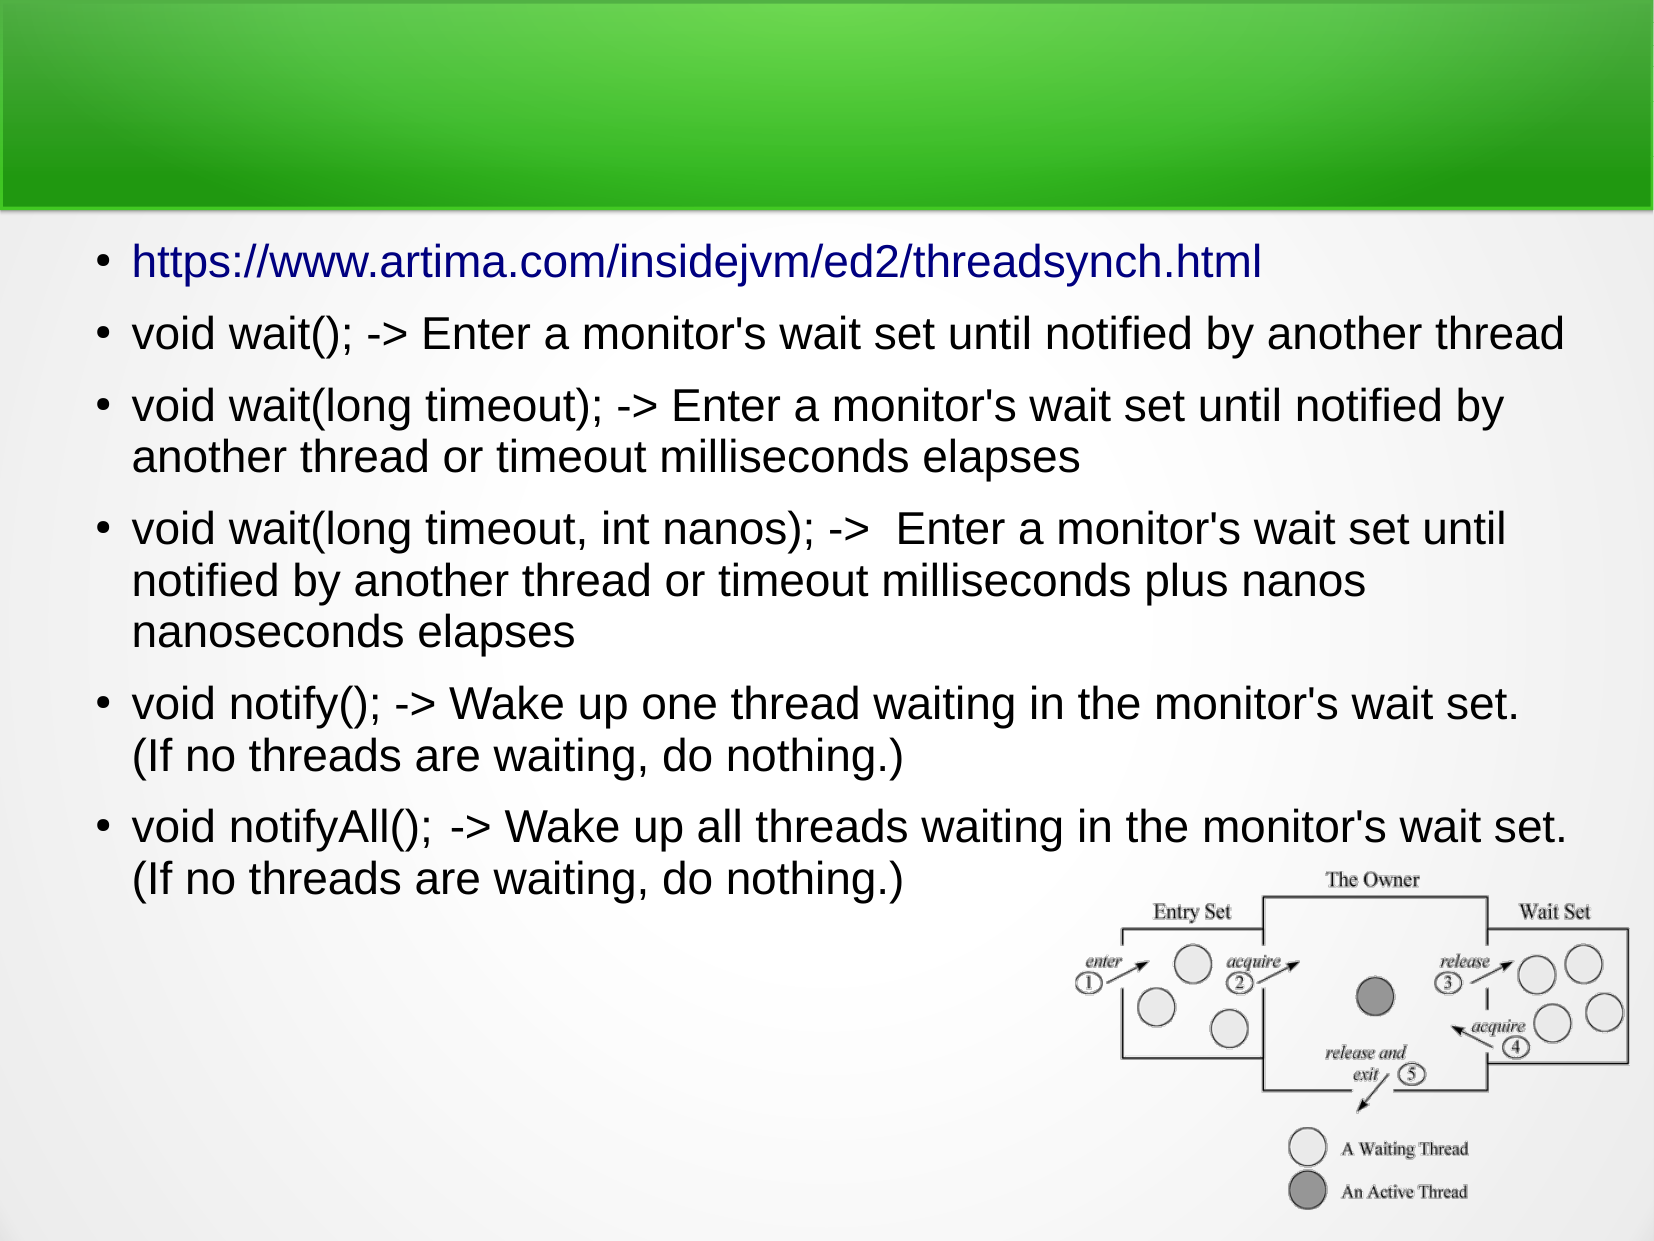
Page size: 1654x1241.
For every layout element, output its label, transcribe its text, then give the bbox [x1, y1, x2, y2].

list https://www.artima.com/insidejvm/ed2/threadsynch.html void wait(); -> Enter a monitor's wait set until notified by another thread void wait(long timeout); -> Enter a monitor's wait set until notified by another thread or timeout milliseconds elapses void wait(long timeout, int nanos); -> Enter a monitor's wait set until notified by another thread or timeout milliseconds plus nanos nanoseconds elapses void notify(); -> Wake up one thread waiting in the monitor's wait set. (If no threads are waiting, do nothing.) void notifyAll(); -> Wake up all threads waiting in the monitor's wait set. (If no threads are waiting, do nothing.) [82, 236, 1571, 956]
picture [1074, 862, 1630, 1241]
